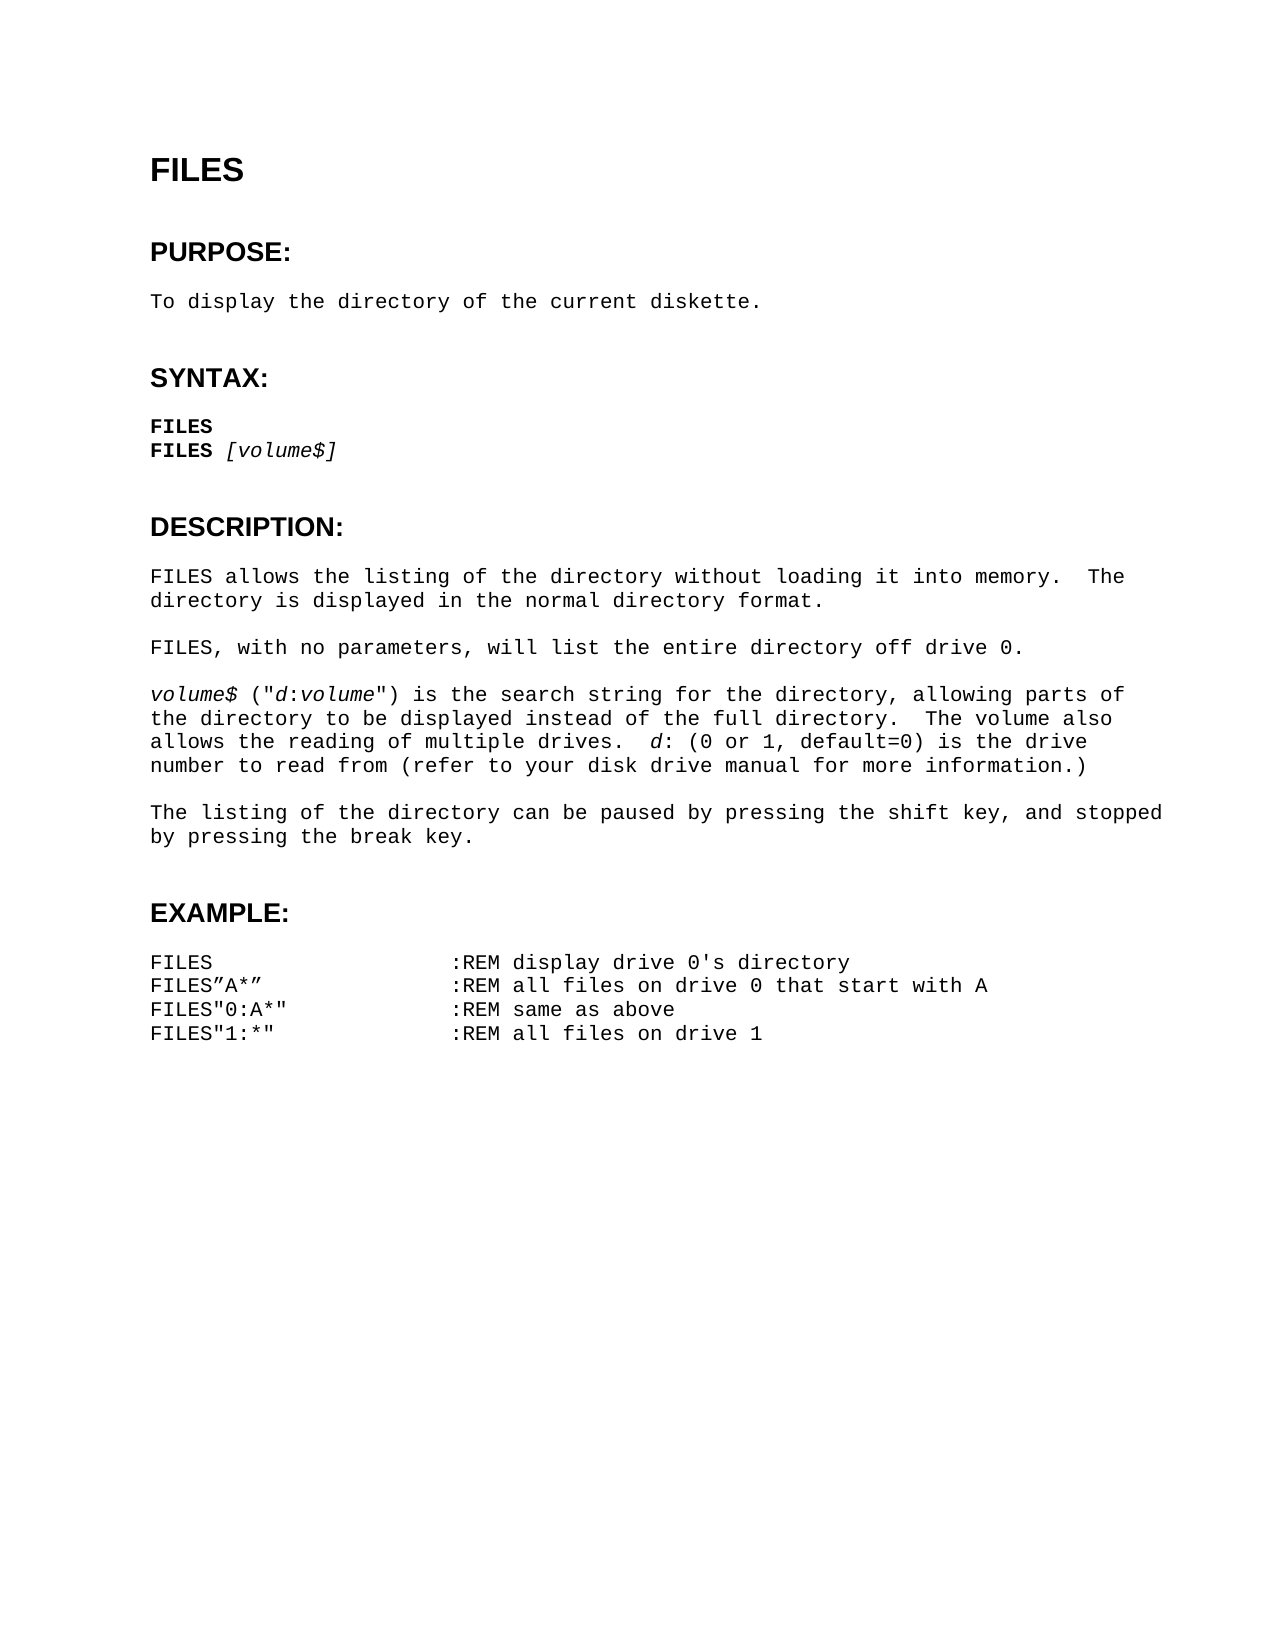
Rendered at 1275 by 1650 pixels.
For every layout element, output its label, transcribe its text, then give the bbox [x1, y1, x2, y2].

text To display the directory of the current diskette. [150, 291, 1162, 314]
text FILES, with no parameters, will list the entire directory off drive 0. [150, 637, 1162, 661]
text FILES allows the listing of the directory without loading it into memory. The directory is displayed in the normal directory format. [150, 566, 1162, 613]
text FILES”A*” :REM all files on drive 0 that start with A [150, 976, 1162, 999]
text FILES"0:A*" :REM same as above [150, 999, 1162, 1023]
text SYNTAX: [150, 362, 1162, 393]
text EXAMPLE: [150, 897, 1162, 928]
text volume$ ("d:volume") is the search string for the directory, allowing parts of the directory to be displayed instead of the full directory. The volume also allows the reading of multiple drives. d: (0 or 1, default=0) is the drive number to read from (refer to your disk drive manual for more information.) [150, 684, 1162, 779]
text FILES :REM display drive 0's directory [150, 952, 1162, 976]
text The listing of the directory can be paused by pressing the shift key, and stopped by pressing the break key. [150, 802, 1162, 850]
text PURPOSE: [150, 236, 1162, 267]
text FILES [150, 416, 1162, 440]
text DESCRIPTION: [150, 511, 1162, 542]
text FILES [volume$] [150, 440, 1162, 464]
text FILES"1:*" :REM all files on drive 1 [150, 1023, 1162, 1046]
text FILES [150, 150, 1162, 188]
